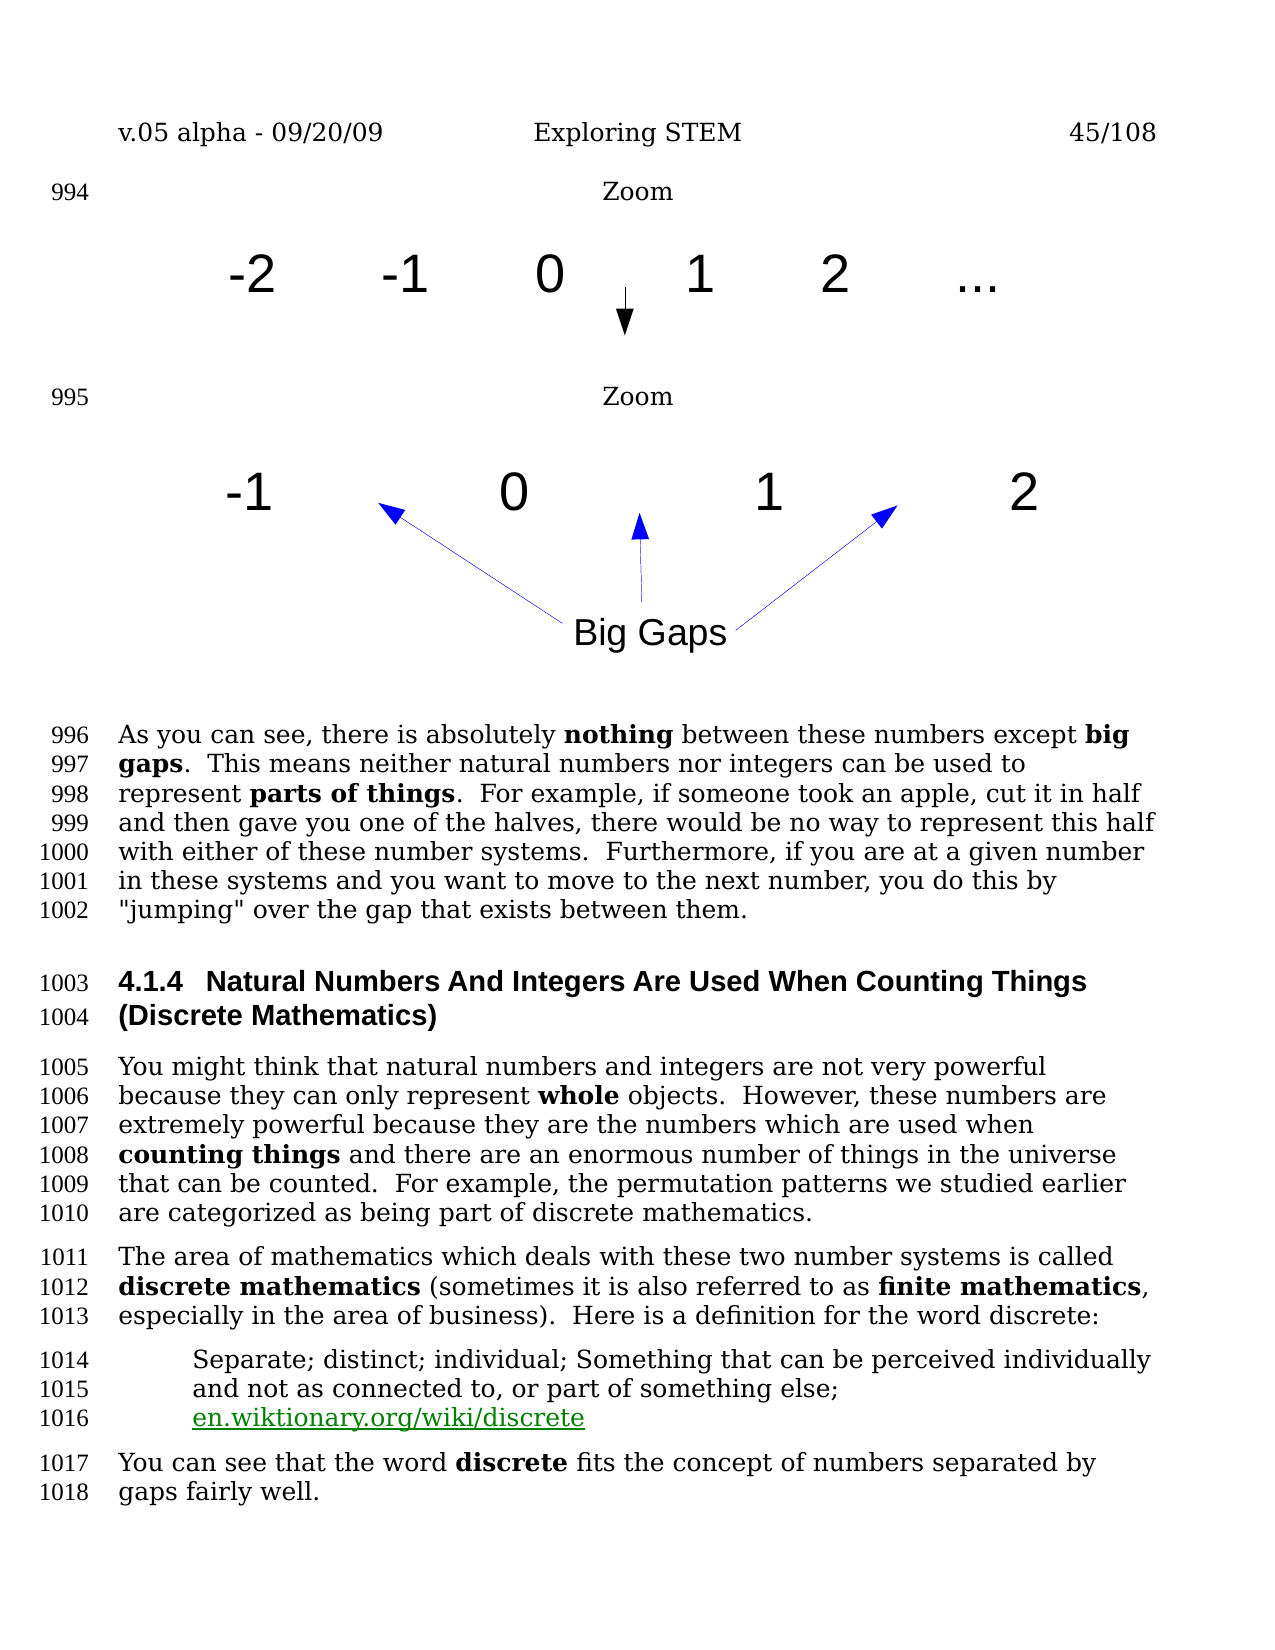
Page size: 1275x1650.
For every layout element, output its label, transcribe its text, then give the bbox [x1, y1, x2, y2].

subtitle Natural Numbers And Integers Are Used When Counting Things (Discrete Mathematics) [118, 964, 1157, 1031]
text The area of mathematics which deals with these two number systems is called discrete mathematics (sometimes it is also referred to as finite mathematics, especially in the area of business). Here is a definition for the word discrete: [118, 1242, 1157, 1330]
text As you can see, there is absolutely nothing between these numbers except big gaps. This means neither natural numbers nor integers can be used to represent parts of things. For example, if someone took an apple, cut it in half and then gave you one of the halves, there would be no way to represent this half with either of these number systems. Furthermore, if you are at a given number in these systems and you want to move to the next number, you do this by "jumping" over the gap that exists between them. [118, 720, 1157, 925]
text Zoom [118, 382, 1157, 411]
text Zoom [118, 177, 1157, 206]
text You can see that the word discrete fits the concept of numbers separated by gaps fairly well. [118, 1448, 1157, 1506]
text You might think that natural numbers and integers are not very powerful because they can only represent whole objects. However, these numbers are extremely powerful because they are the numbers which are used when counting things and there are an enormous number of things in the universe that can be counted. For example, the permutation patterns we studied earlier are categorized as being part of discrete mathematics. [118, 1052, 1157, 1227]
text Separate; distinct; individual; Something that can be perceived individually and not as connected to, or part of something else; en.wiktionary.org/wiki/discrete [192, 1345, 1157, 1433]
